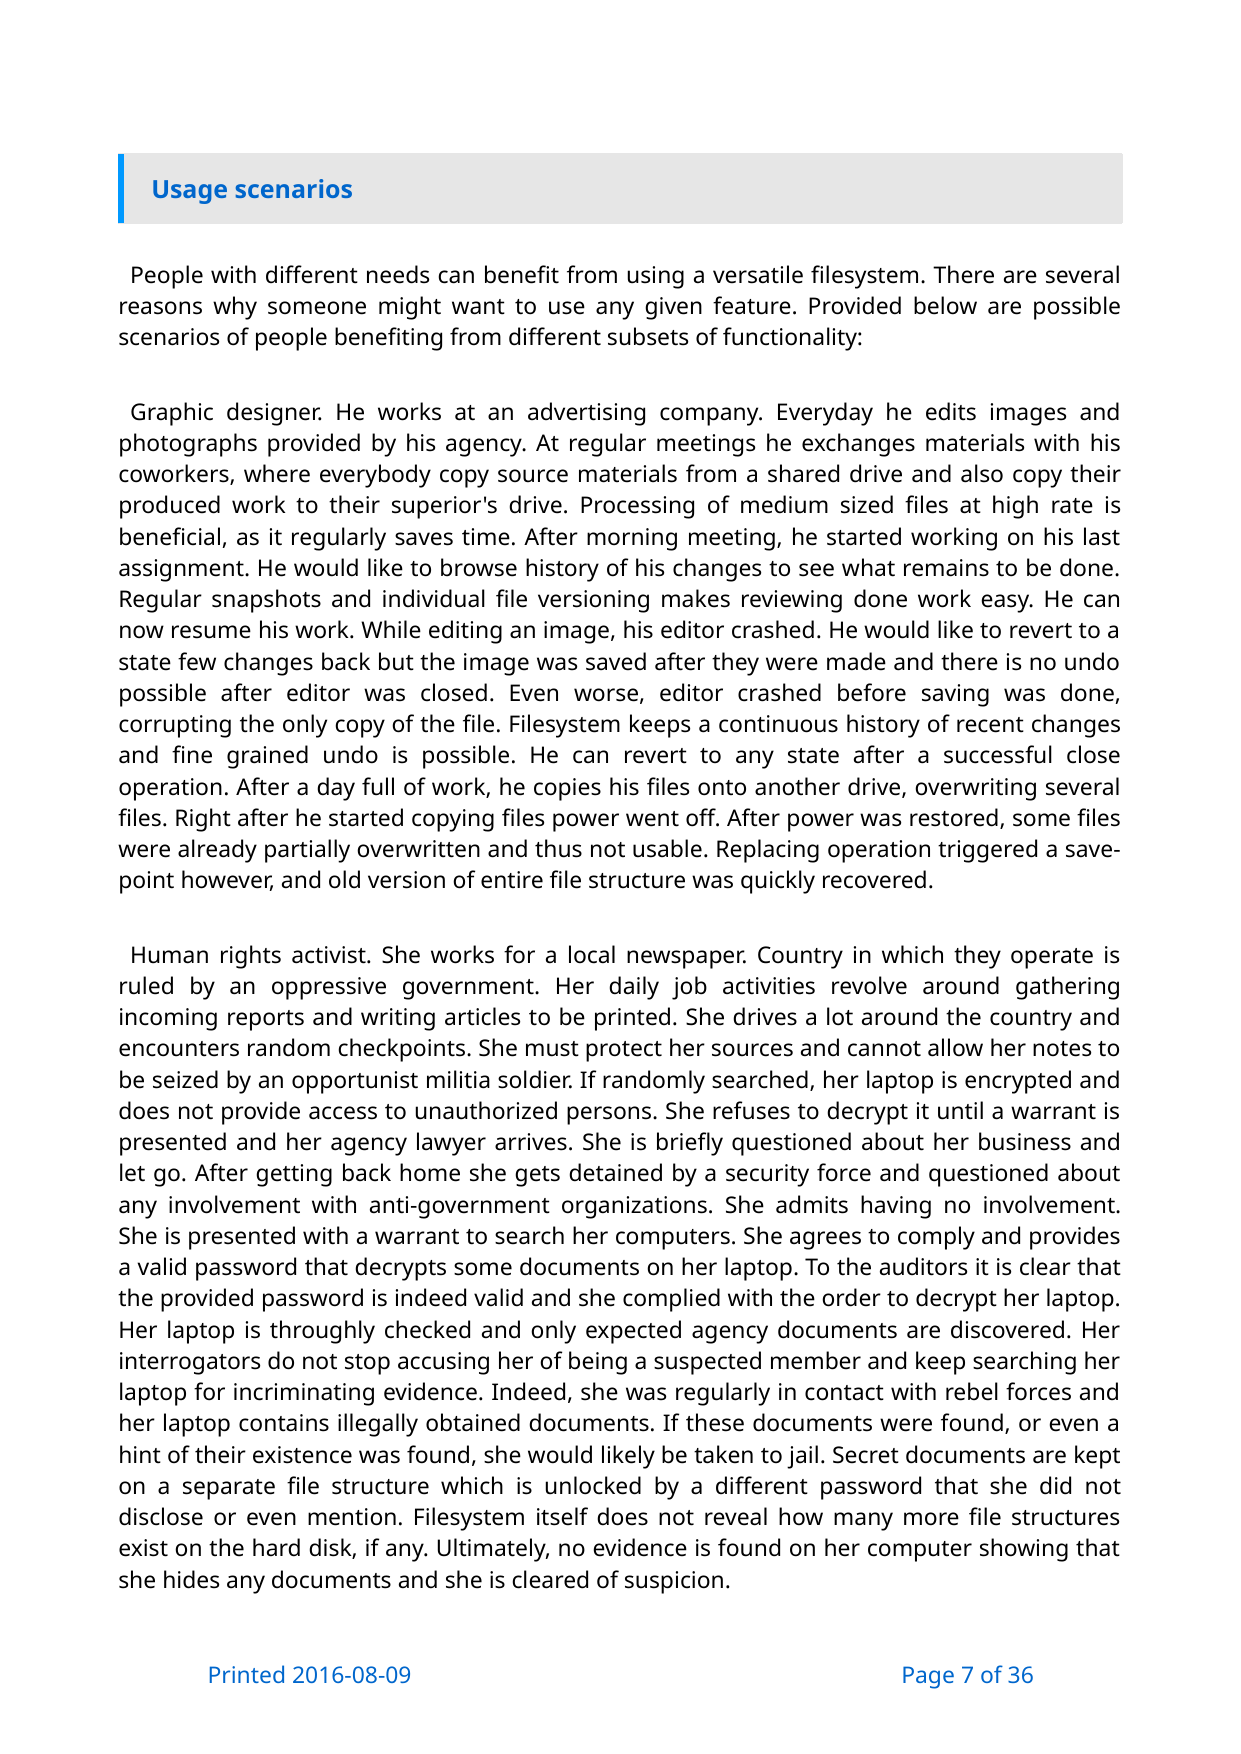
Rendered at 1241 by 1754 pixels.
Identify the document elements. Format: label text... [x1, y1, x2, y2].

subtitle Usage scenarios [124, 155, 1122, 223]
text Human rights activist. She works for a local newspaper. Country in which they operate is ruled by an oppressive government. Her daily job activities revolve around gathering incoming reports and writing articles to be printed. She drives a lot around the country and encounters random checkpoints. She must protect her sources and cannot allow her notes to be seized by an opportunist militia soldier. If randomly searched, her laptop is encrypted and does not provide access to unauthorized persons. She refuses to decrypt it until a warrant is presented and her agency lawyer arrives. She is briefly questioned about her business and let go. After getting back home she gets detained by a security force and questioned about any involvement with anti-government organizations. She admits having no involvement. She is presented with a warrant to search her computers. She agrees to comply and provides a valid password that decrypts some documents on her laptop. To the auditors it is clear that the provided password is indeed valid and she complied with the order to decrypt her laptop. Her laptop is throughly checked and only expected agency documents are discovered. Her interrogators do not stop accusing her of being a suspected member and keep searching her laptop for incriminating evidence. Indeed, she was regularly in contact with rebel forces and her laptop contains illegally obtained documents. If these documents were found, or even a hint of their existence was found, she would likely be taken to jail. Secret documents are kept on a separate file structure which is unlocked by a different password that she did not disclose or even mention. Filesystem itself does not reveal how many more file structures exist on the hard disk, if any. Ultimately, no evidence is found on her computer showing that she hides any documents and she is cleared of suspicion. [118, 939, 1122, 1595]
text Graphic designer. He works at an advertising company. Everyday he edits images and photographs provided by his agency. At regular meetings he exchanges materials with his coworkers, where everybody copy source materials from a shared drive and also copy their produced work to their superior's drive. Processing of medium sized files at high rate is beneficial, as it regularly saves time. After morning meeting, he started working on his last assignment. He would like to browse history of his changes to see what remains to be done. Regular snapshots and individual file versioning makes reviewing done work easy. He can now resume his work. While editing an image, his editor crashed. He would like to revert to a state few changes back but the image was saved after they were made and there is no undo possible after editor was closed. Even worse, editor crashed before saving was done, corrupting the only copy of the file. Filesystem keeps a continuous history of recent changes and fine grained undo is possible. He can revert to any state after a successful close operation. After a day full of work, he copies his files onto another drive, overwriting several files. Right after he started copying files power went off. After power was restored, some files were already partially overwritten and thus not usable. Replacing operation triggered a save-point however, and old version of entire file structure was quickly recovered. [118, 396, 1122, 896]
text People with different needs can benefit from using a versatile filesystem. There are several reasons why someone might want to use any given feature. Provided below are possible scenarios of people benefiting from different subsets of functionality: [118, 259, 1122, 352]
